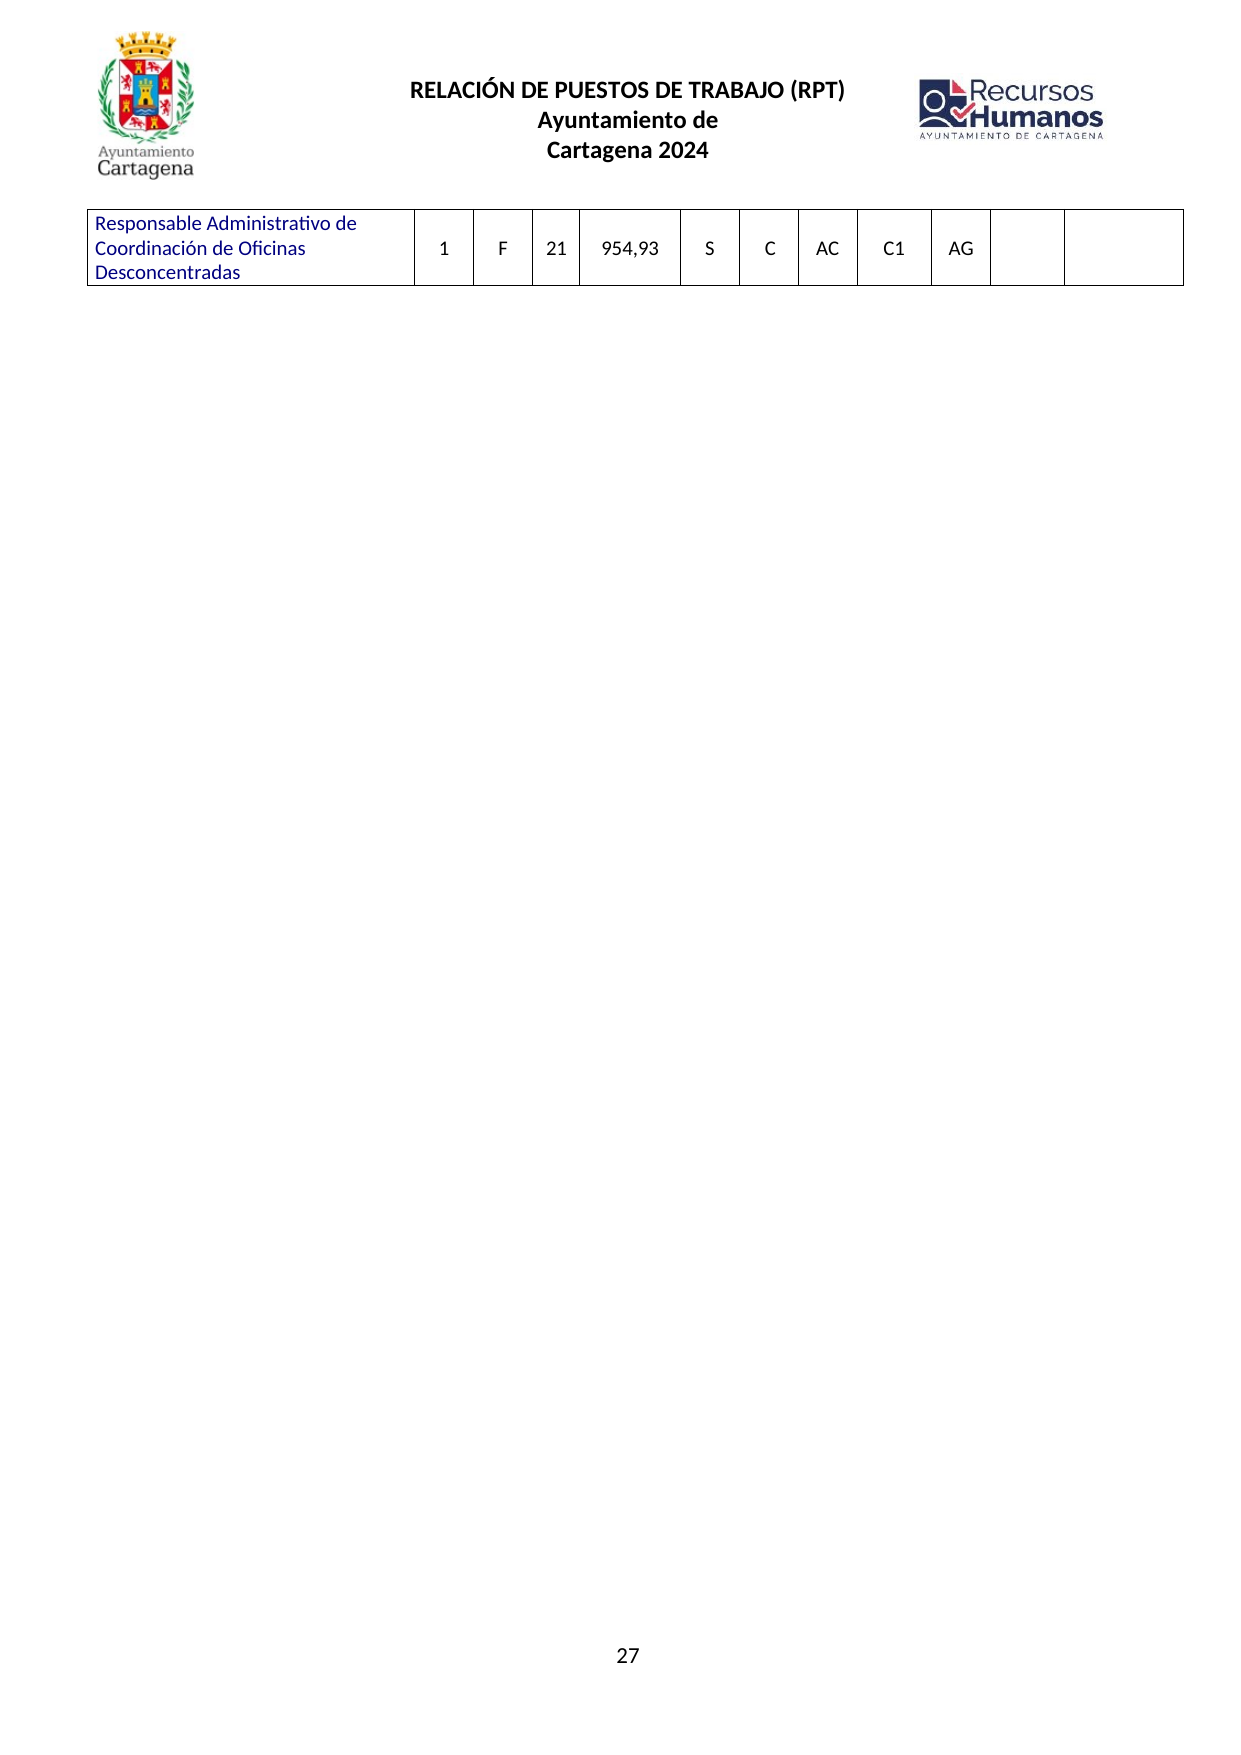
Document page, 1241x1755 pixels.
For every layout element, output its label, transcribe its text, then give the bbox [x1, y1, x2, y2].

table_cell [991, 210, 1064, 285]
table_cell AG [932, 210, 990, 285]
table_cell 954,93 [580, 210, 680, 285]
table_cell S [681, 210, 739, 285]
table_cell C1 [858, 210, 931, 285]
table_cell C [740, 210, 798, 285]
table_cell [1065, 210, 1183, 285]
table_cell Responsable Administrativo de Coordinación de Oficinas Desconcentradas [88, 210, 414, 285]
table_cell AC [799, 210, 857, 285]
table_cell 21 [533, 210, 579, 285]
table_cell F [474, 210, 532, 285]
table_cell 1 [415, 210, 473, 285]
